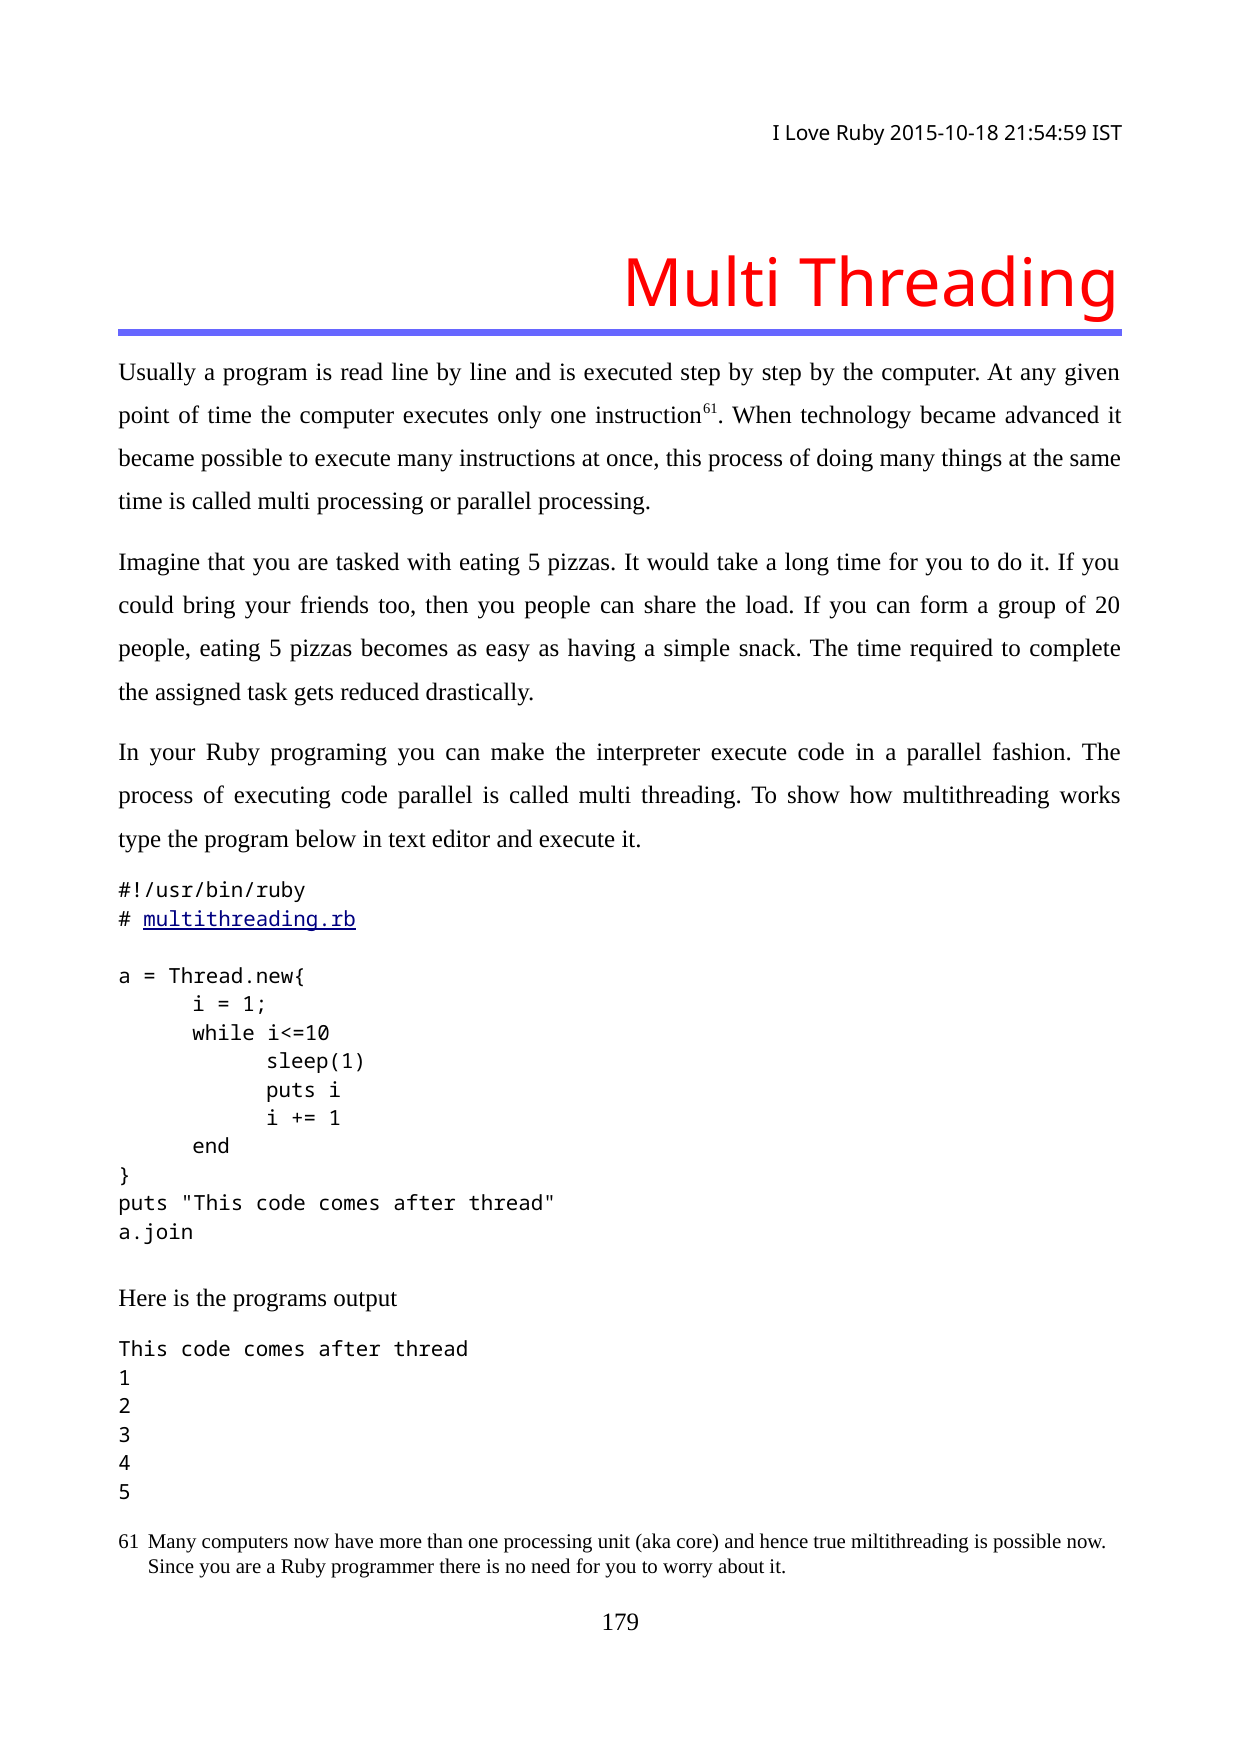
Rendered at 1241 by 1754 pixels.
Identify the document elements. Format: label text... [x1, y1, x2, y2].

text } [118, 1160, 1122, 1188]
text Imagine that you are tasked with eating 5 pizzas. It would take a long time for you to do it. If you could bring your friends too, then you people can share the load. If you can form a group of 20 people, eating 5 pizzas becomes as easy as having a simple snack. The time required to complete the assigned task gets reduced drastically. [118, 547, 1122, 705]
text i = 1; [118, 989, 1122, 1018]
text In your Ruby programing you can make the interpreter execute code in a parallel fashion. The process of executing code parallel is called multi threading. To show how multithreading works type the program below in text editor and execute it. [118, 737, 1122, 852]
text a = Thread.new{ [118, 961, 1122, 989]
text # multithreading.rb [118, 904, 1122, 932]
text #!/usr/bin/ruby [118, 876, 1122, 904]
text Usually a program is read line by line and is executed step by step by the computer. At any given point of time the computer executes only one instruction. When technology became advanced it became possible to execute many instructions at once, this process of doing many things at the same time is called multi processing or parallel processing. [118, 357, 1122, 515]
text 1 [118, 1363, 1122, 1391]
text 5 [118, 1477, 1122, 1505]
text Many computers now have more than one processing unit (aka core) and hence true miltithreading is possible now. Since you are a Ruby programmer there is no need for you to worry about it. [118, 1529, 1122, 1578]
text end [118, 1132, 1122, 1160]
text i += 1 [118, 1103, 1122, 1132]
text puts "This code comes after thread" [118, 1188, 1122, 1217]
text This code comes after thread [118, 1334, 1122, 1363]
text a.join [118, 1217, 1122, 1245]
text 3 [118, 1420, 1122, 1448]
subtitle Multi Threading [118, 233, 1122, 329]
text puts i [118, 1075, 1122, 1103]
text while i<=10 [118, 1018, 1122, 1046]
text 4 [118, 1448, 1122, 1477]
text sleep(1) [118, 1046, 1122, 1075]
text 2 [118, 1391, 1122, 1420]
text Here is the programs output [118, 1283, 1122, 1311]
